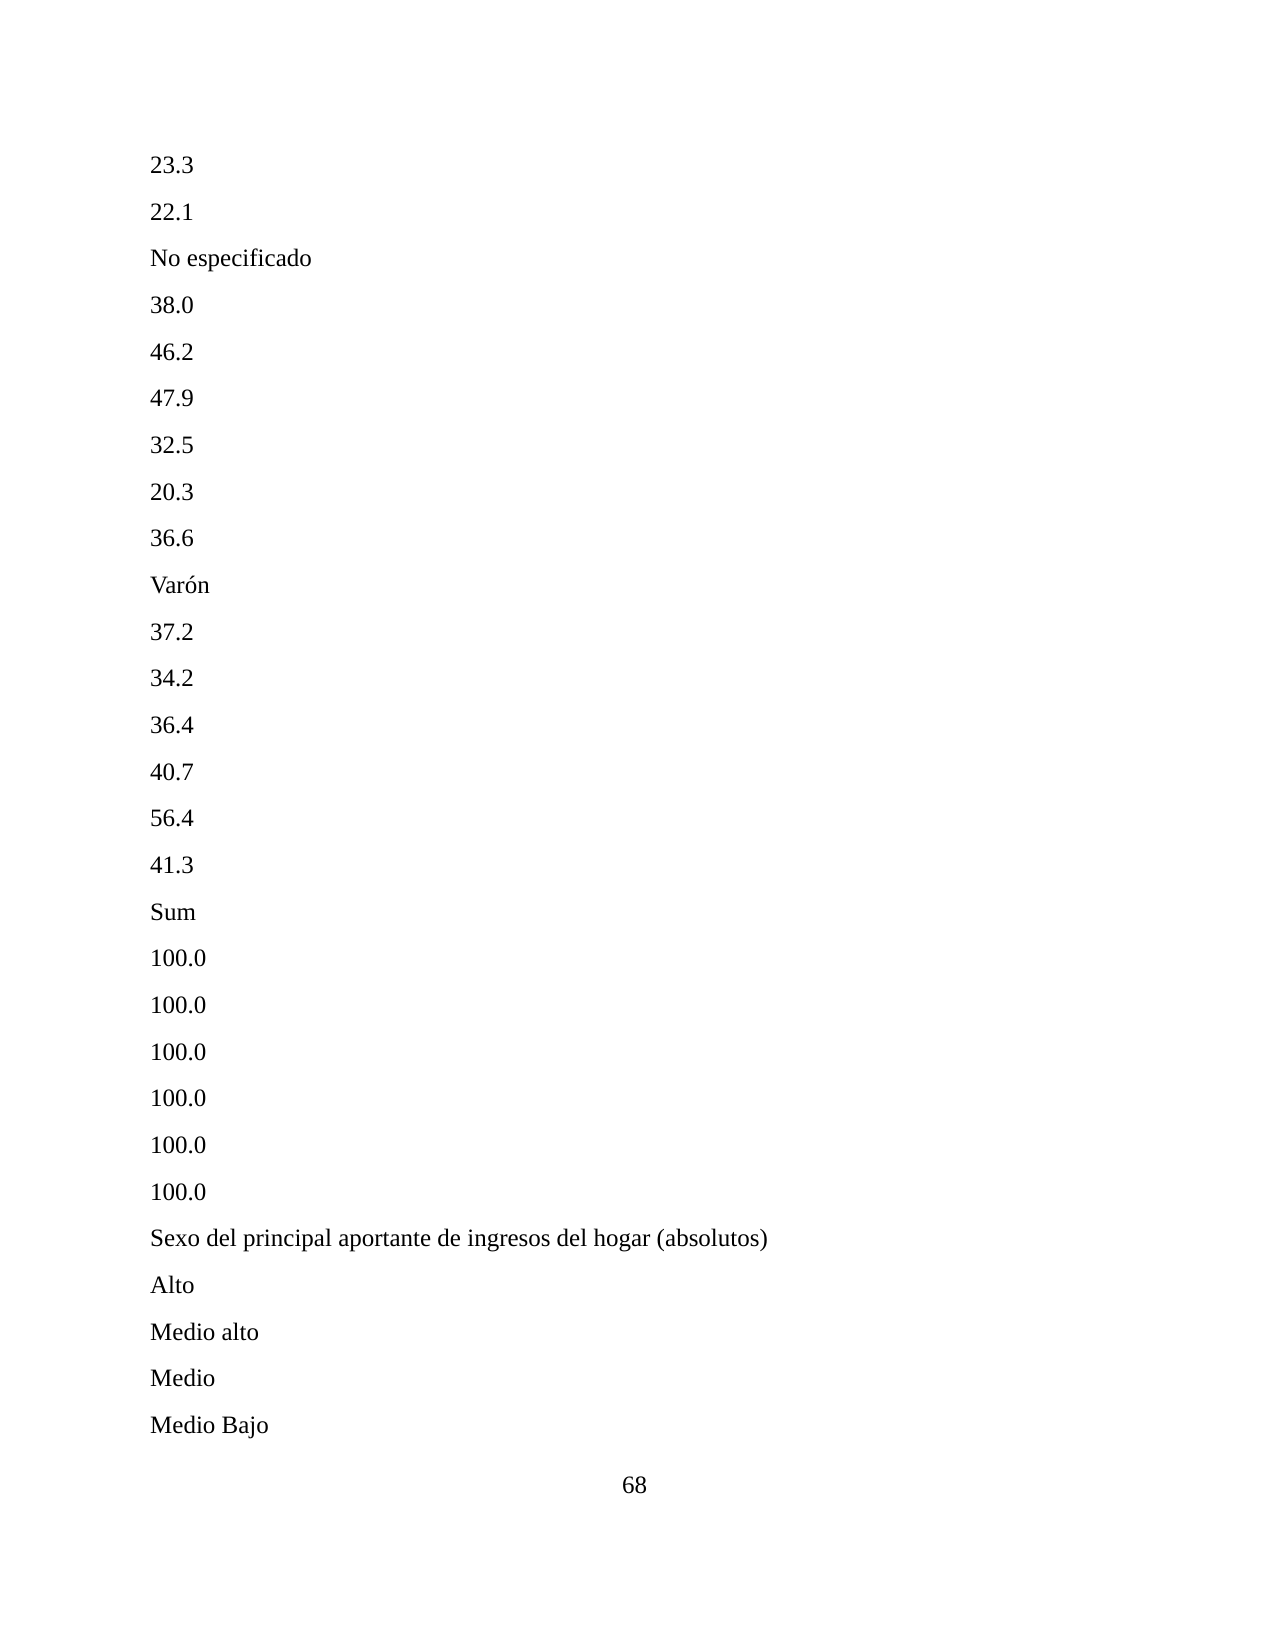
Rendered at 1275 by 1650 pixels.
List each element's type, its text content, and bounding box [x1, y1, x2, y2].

text Sum [150, 897, 1125, 925]
text 20.3 [150, 477, 1125, 505]
text Varón [150, 570, 1125, 599]
text Sexo del principal aportante de ingresos del hogar (absolutos) [150, 1223, 1125, 1252]
text Medio alto [150, 1317, 1125, 1345]
text Alto [150, 1270, 1125, 1299]
text 36.4 [150, 710, 1125, 739]
text 100.0 [150, 943, 1125, 972]
text 36.6 [150, 523, 1125, 552]
text 34.2 [150, 663, 1125, 692]
text 40.7 [150, 757, 1125, 785]
text 56.4 [150, 803, 1125, 832]
text 37.2 [150, 617, 1125, 645]
text 100.0 [150, 990, 1125, 1019]
text 23.3 [150, 150, 1125, 179]
text 100.0 [150, 1130, 1125, 1159]
text 46.2 [150, 337, 1125, 365]
text 32.5 [150, 430, 1125, 459]
text Medio Bajo [150, 1410, 1125, 1439]
text 41.3 [150, 850, 1125, 879]
text 100.0 [150, 1083, 1125, 1112]
text 100.0 [150, 1037, 1125, 1065]
text 22.1 [150, 197, 1125, 225]
text 47.9 [150, 383, 1125, 412]
text No especificado [150, 243, 1125, 272]
text 100.0 [150, 1177, 1125, 1205]
text 38.0 [150, 290, 1125, 319]
text Medio [150, 1363, 1125, 1392]
